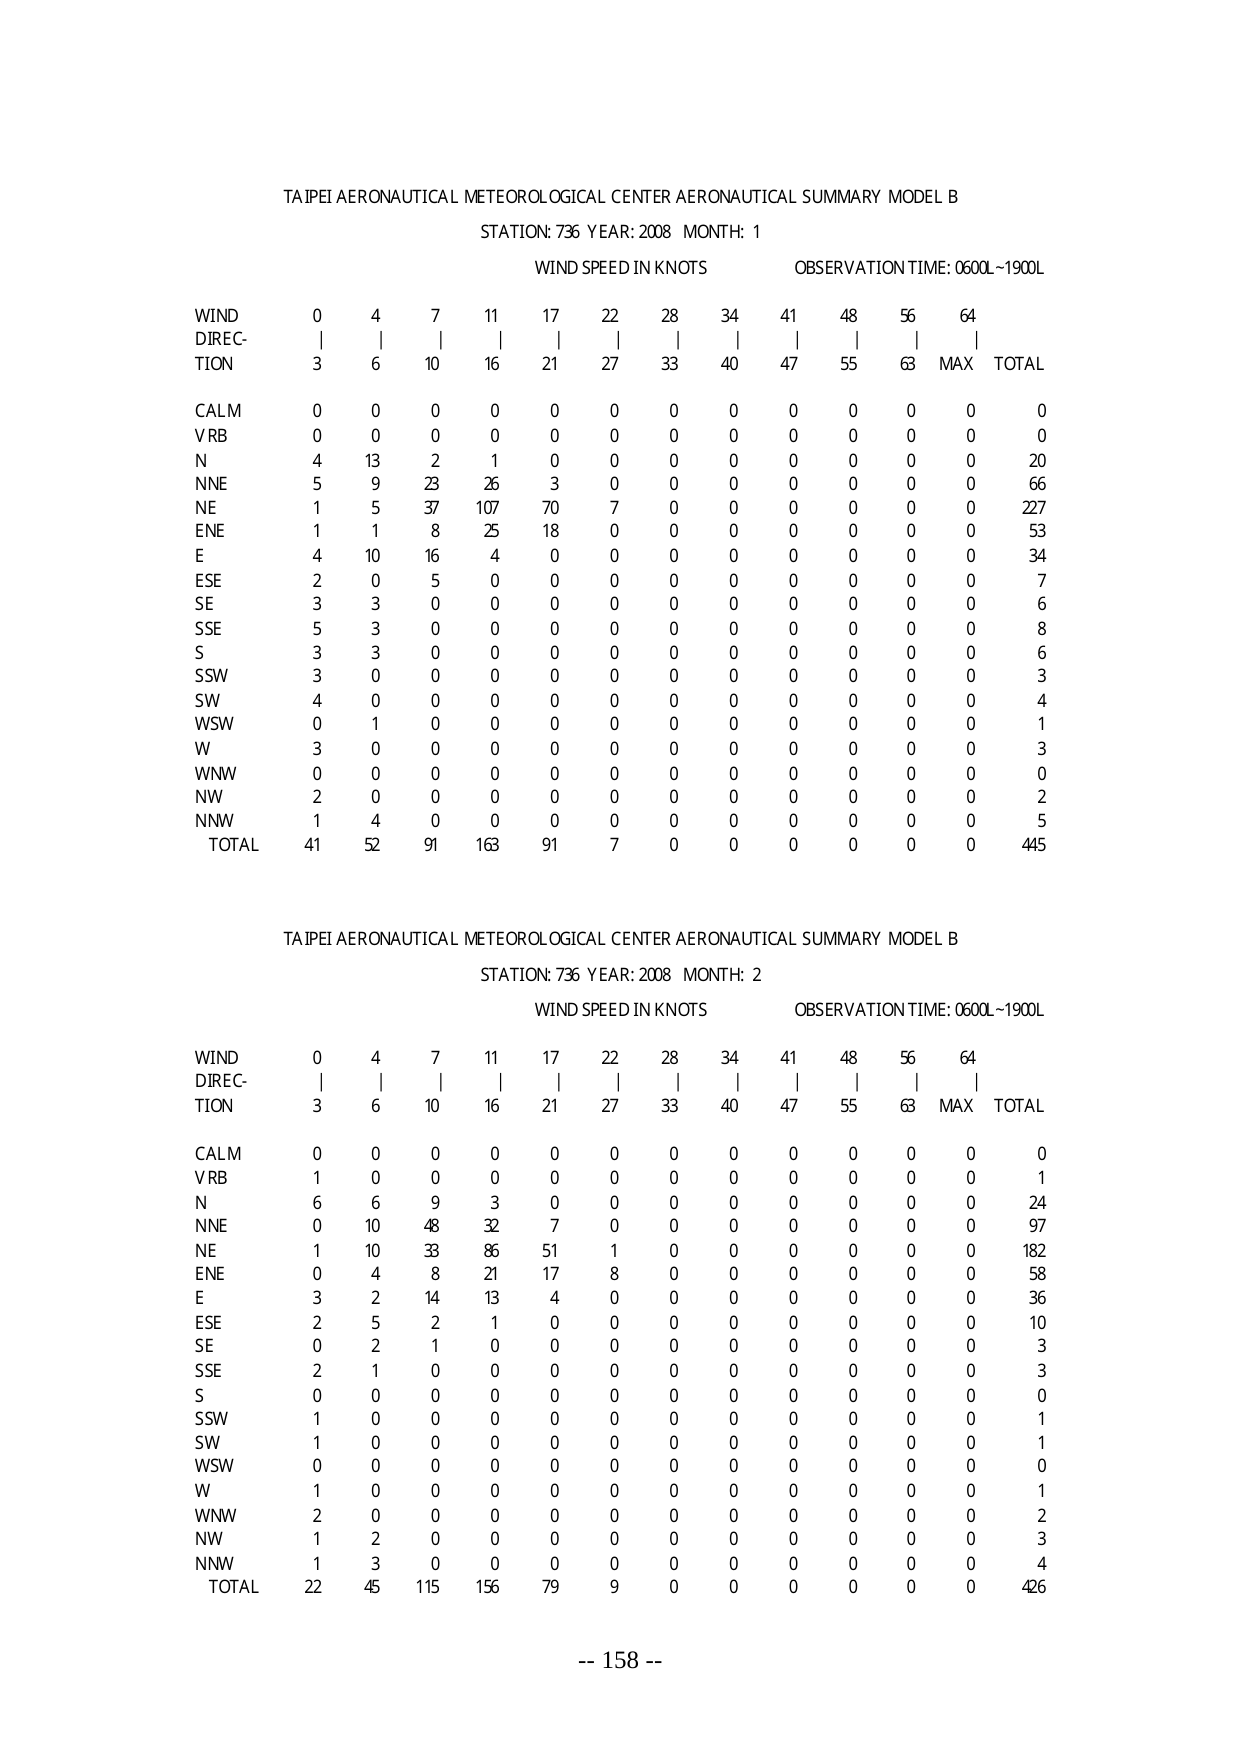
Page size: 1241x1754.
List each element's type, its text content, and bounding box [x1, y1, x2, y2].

text -- 158 -- [543, 1637, 697, 1674]
